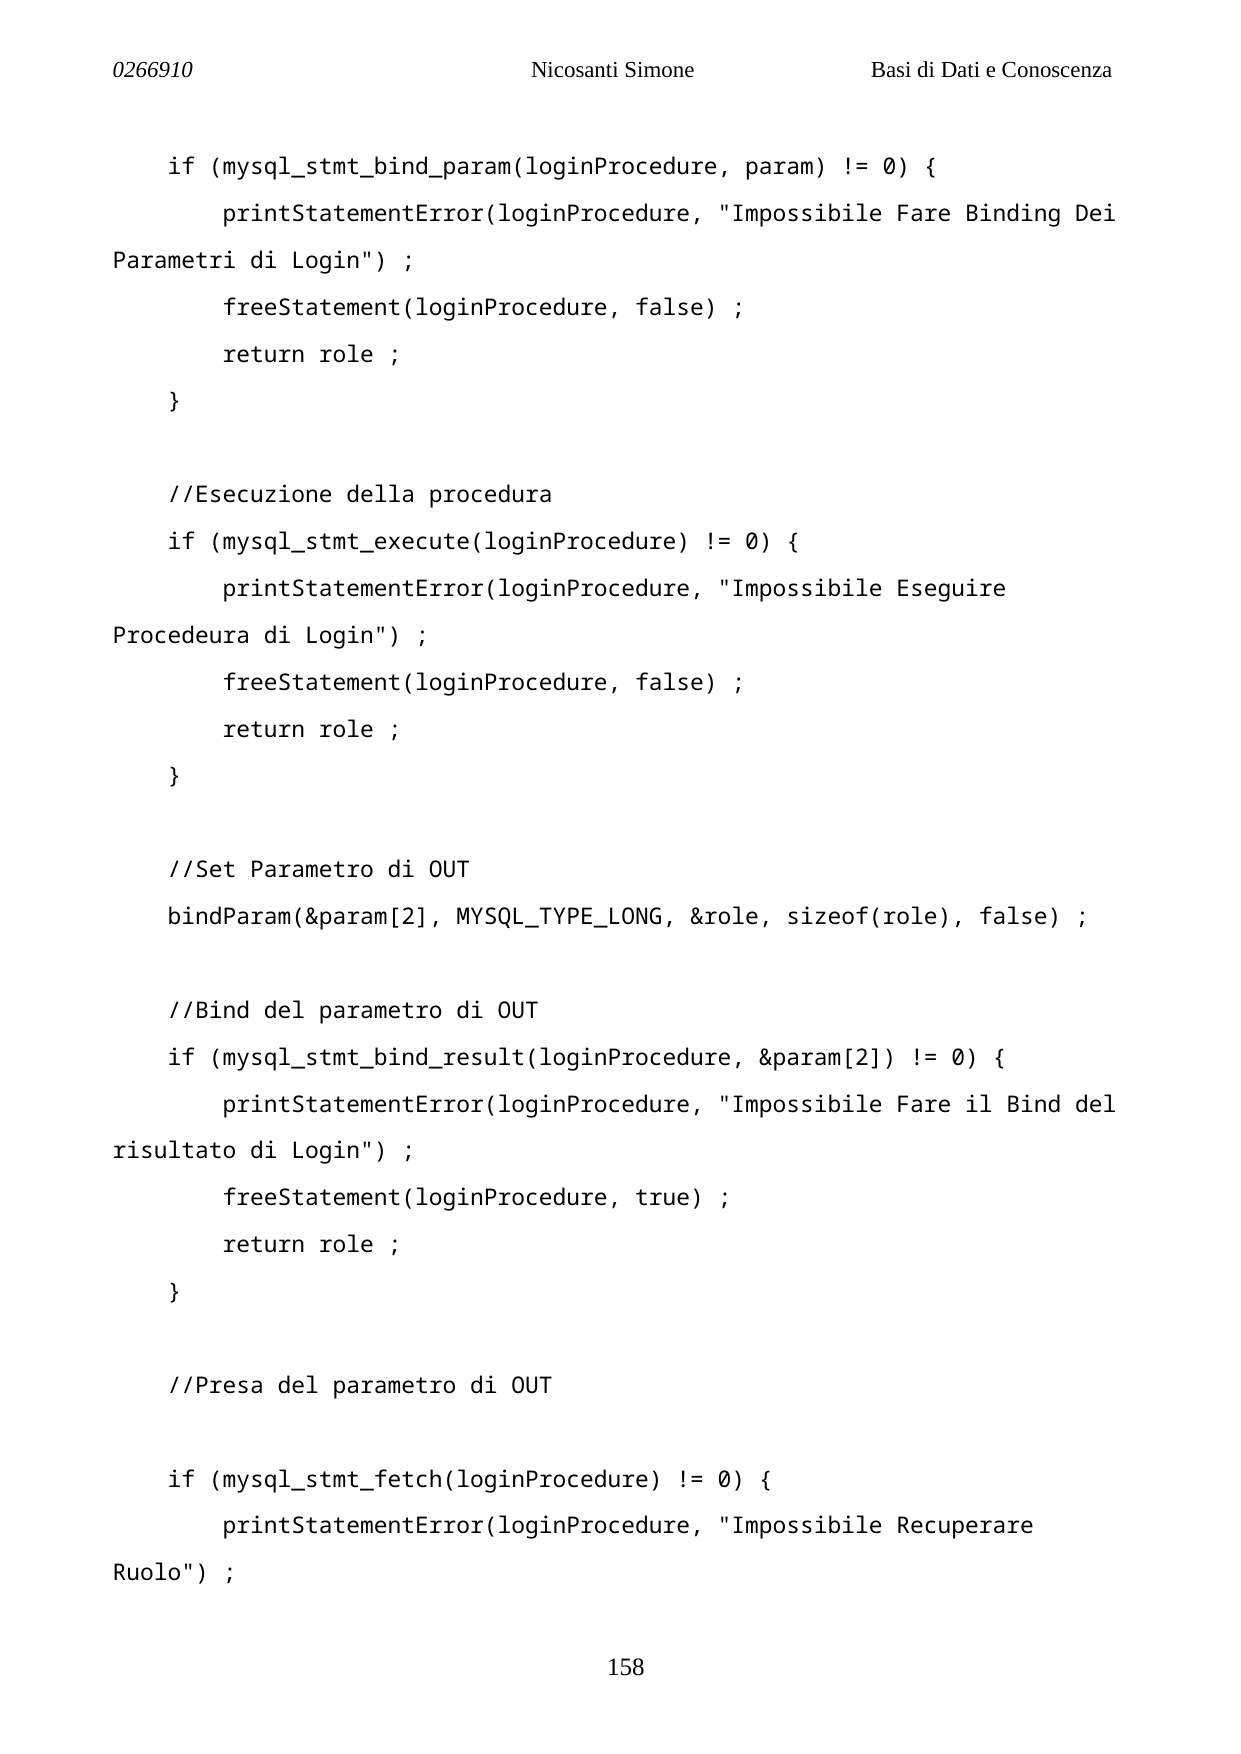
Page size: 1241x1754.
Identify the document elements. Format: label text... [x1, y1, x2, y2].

text if (mysql_stmt_bind_result(loginProcedure, &param[2]) != 0) { [112, 1041, 1128, 1072]
text printStatementError(loginProcedure, "Impossibile Fare il Bind del risultato di Login") ; [112, 1087, 1128, 1166]
text bindParam(&param[2], MYSQL_TYPE_LONG, &role, sizeof(role), false) ; [112, 900, 1128, 931]
text } [112, 384, 1128, 416]
text //Set Parametro di OUT [112, 853, 1128, 884]
text return role ; [112, 712, 1128, 744]
text printStatementError(loginProcedure, "Impossibile Fare Binding Dei Parametri di Login") ; [112, 197, 1128, 275]
text //Presa del parametro di OUT [112, 1369, 1128, 1400]
text } [112, 1275, 1128, 1306]
text } [112, 759, 1128, 791]
text return role ; [112, 1228, 1128, 1259]
text freeStatement(loginProcedure, false) ; [112, 291, 1128, 322]
text printStatementError(loginProcedure, "Impossibile Recuperare Ruolo") ; [112, 1509, 1128, 1587]
text return role ; [112, 337, 1128, 369]
text //Bind del parametro di OUT [112, 994, 1128, 1025]
text if (mysql_stmt_bind_param(loginProcedure, param) != 0) { [112, 150, 1128, 181]
text freeStatement(loginProcedure, true) ; [112, 1181, 1128, 1212]
text if (mysql_stmt_fetch(loginProcedure) != 0) { [112, 1462, 1128, 1494]
text //Esecuzione della procedura [112, 478, 1128, 509]
text freeStatement(loginProcedure, false) ; [112, 666, 1128, 697]
text if (mysql_stmt_execute(loginProcedure) != 0) { [112, 525, 1128, 556]
text printStatementError(loginProcedure, "Impossibile Eseguire Procedeura di Login") ; [112, 572, 1128, 650]
